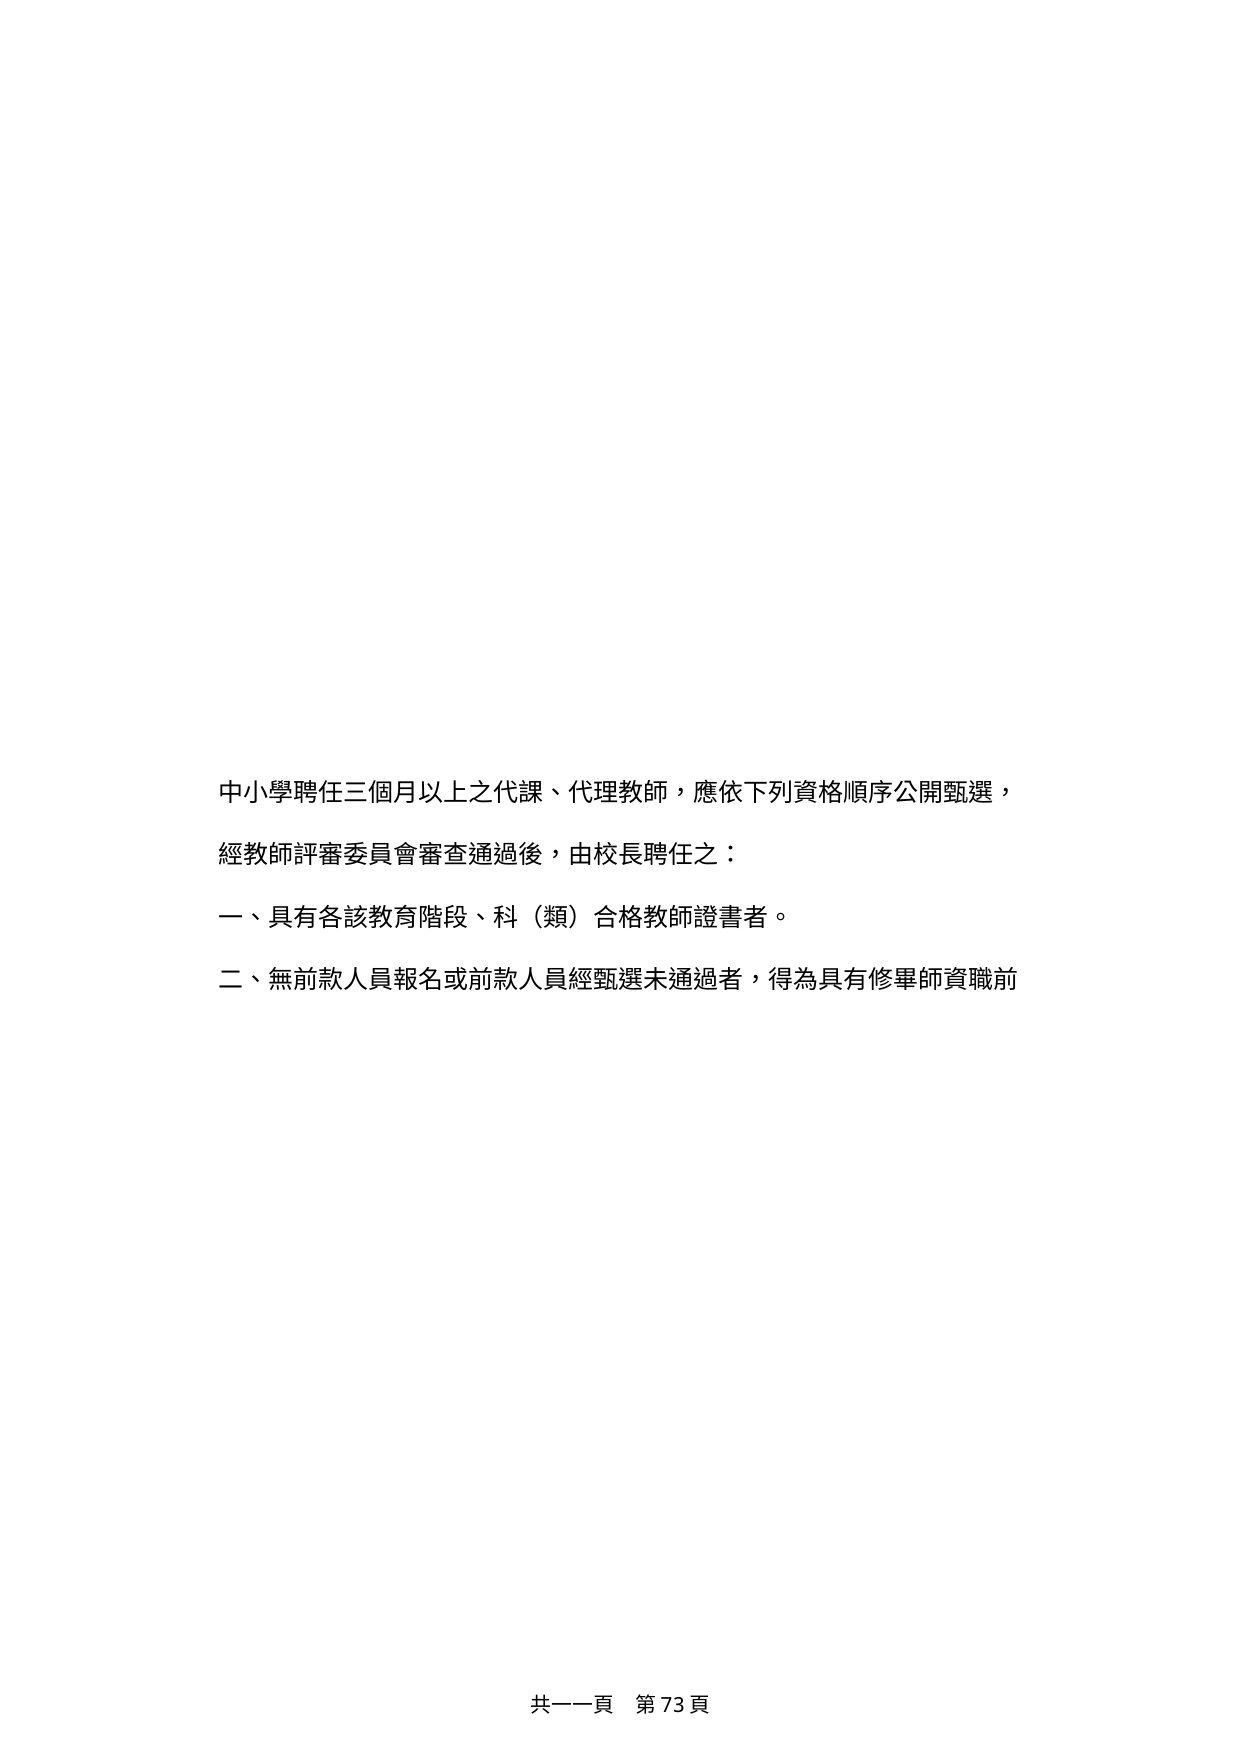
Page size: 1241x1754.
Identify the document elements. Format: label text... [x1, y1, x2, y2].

text 中小學聘任三個月以上之代課、代理教師，應依下列資格順序公開甄選， [118, 749, 1122, 811]
text 經教師評審委員會審查通過後，由校長聘任之： [118, 811, 1122, 874]
text 二、無前款人員報名或前款人員經甄選未通過者，得為具有修畢師資職前 [118, 936, 1122, 999]
text 一、具有各該教育階段、科（類）合格教師證書者。 [118, 874, 1122, 936]
